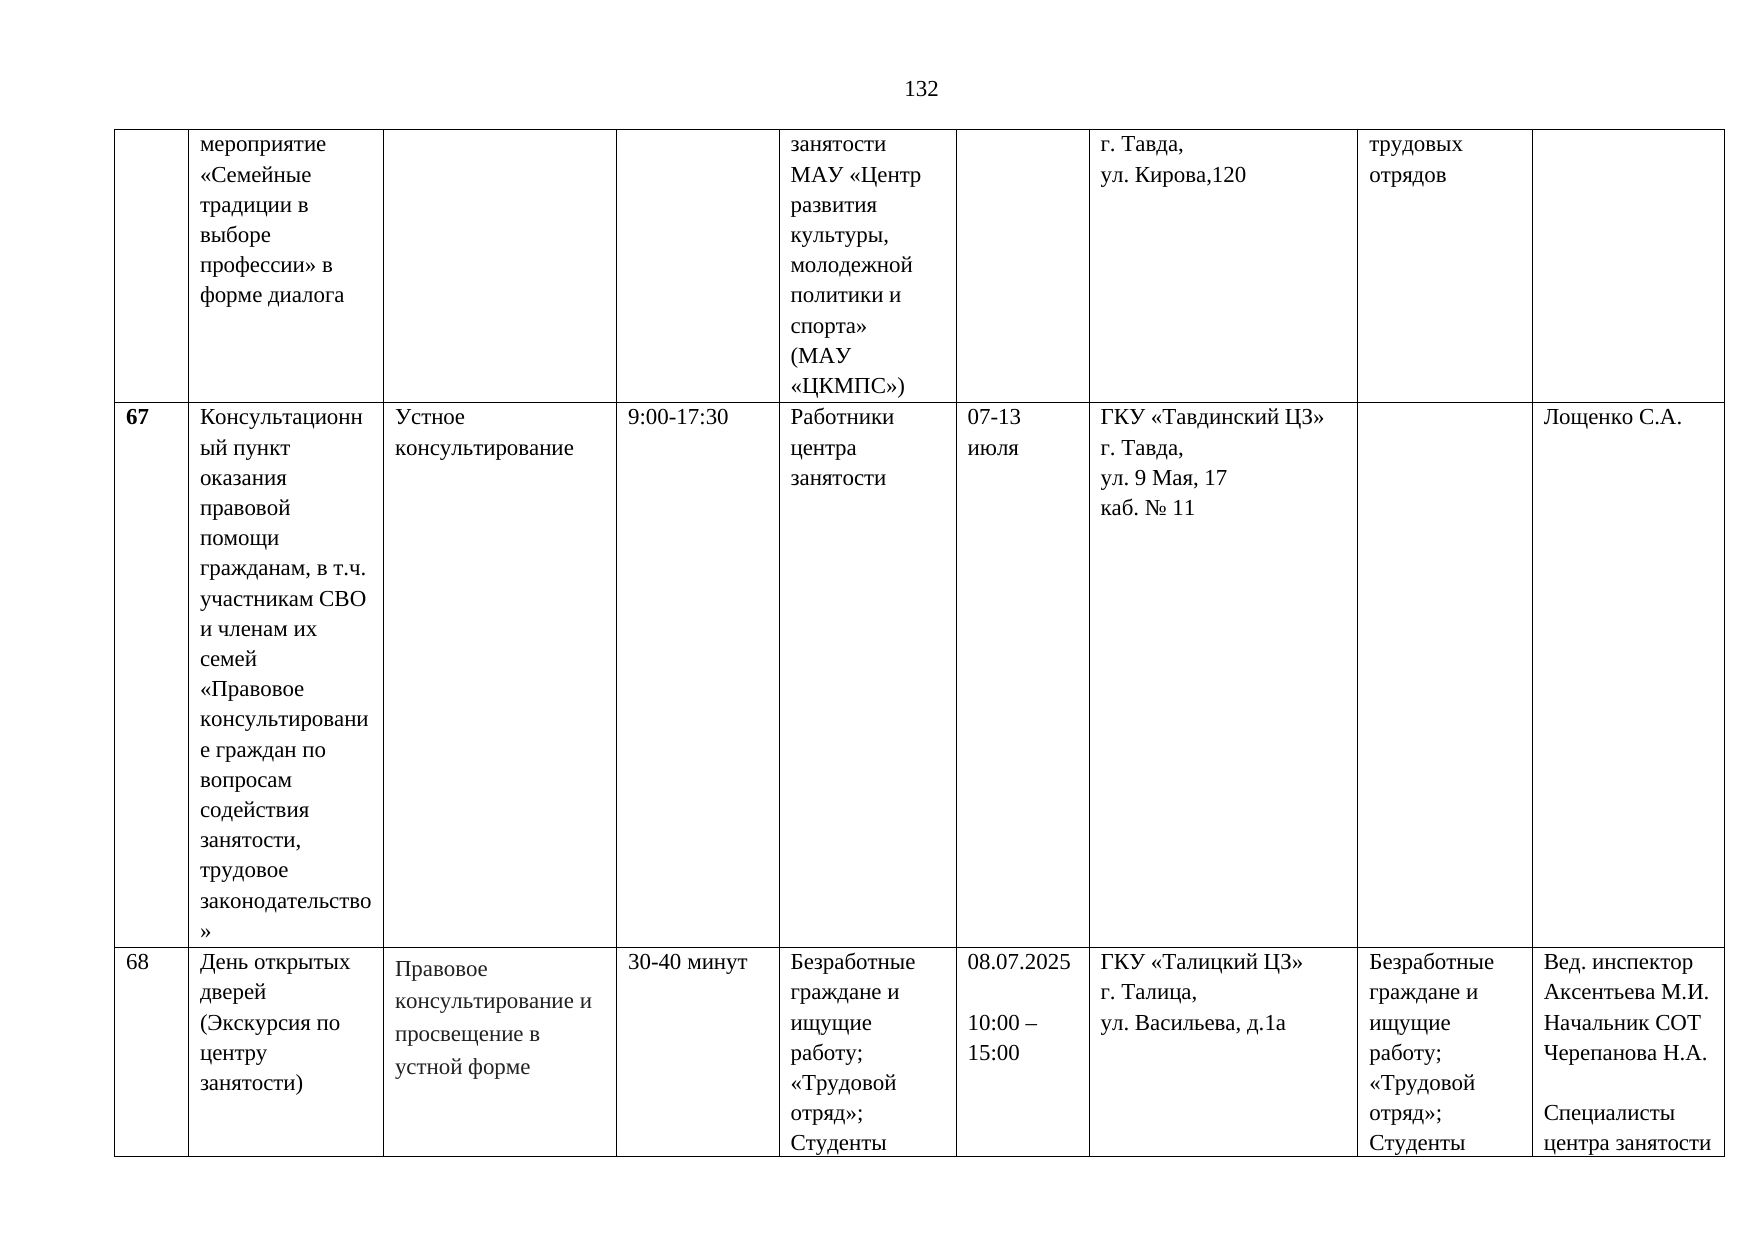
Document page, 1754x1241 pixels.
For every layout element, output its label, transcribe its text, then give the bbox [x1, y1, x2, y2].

table_cell Консультационный пункт оказания правовой помощи гражданам, в т.ч. участникам СВО и членам их семей «Правовое консультирование граждан по вопросам содействия занятости, трудовое законодательство» [189, 403, 383, 947]
table_cell ГКУ «Талицкий ЦЗ» г. Талица, ул. Васильева, д.1а [1090, 948, 1357, 1156]
table_cell Устное консультирование [384, 403, 616, 947]
table_cell День открытых дверей (Экскурсия по центру занятости) [189, 948, 383, 1156]
table_cell [115, 130, 188, 402]
table_cell 68 [115, 948, 188, 1156]
table_cell Работники центра занятости [780, 403, 956, 947]
table_cell занятости МАУ «Центр развития культуры, молодежной политики и спорта» (МАУ «ЦКМПС») [780, 130, 956, 402]
table_cell 67 [115, 403, 188, 947]
table_cell Вед. инспектор Аксентьева М.И. Начальник СОТ Черепанова Н.А. Специалисты центра занятости [1533, 948, 1724, 1156]
table_cell [957, 130, 1089, 402]
table_cell г. Тавда, ул. Кирова,120 [1090, 130, 1357, 402]
table_cell трудовых отрядов [1358, 130, 1532, 402]
table_cell Лощенко С.А. [1533, 403, 1724, 947]
table_cell ГКУ «Тавдинский ЦЗ» г. Тавда, ул. 9 Мая, 17 каб. № 11 [1090, 403, 1357, 947]
table_cell [617, 130, 779, 402]
table_cell 9:00-17:30 [617, 403, 779, 947]
table_cell [384, 130, 616, 402]
table_cell 08.07.2025 10:00 – 15:00 [957, 948, 1089, 1156]
table_cell мероприятие «Семейные традиции в выборе профессии» в форме диалога [189, 130, 383, 402]
table_cell Безработные граждане и ищущие работу; «Трудовой отряд»; Студенты [780, 948, 956, 1156]
table_cell Безработные граждане и ищущие работу; «Трудовой отряд»; Студенты [1358, 948, 1532, 1156]
table_cell 07-13 июля [957, 403, 1089, 947]
table_cell [1533, 130, 1724, 402]
table_cell [1358, 403, 1532, 947]
table_cell 30-40 минут [617, 948, 779, 1156]
table_cell Правовое консультирование и просвещение в устной форме [384, 948, 616, 1156]
